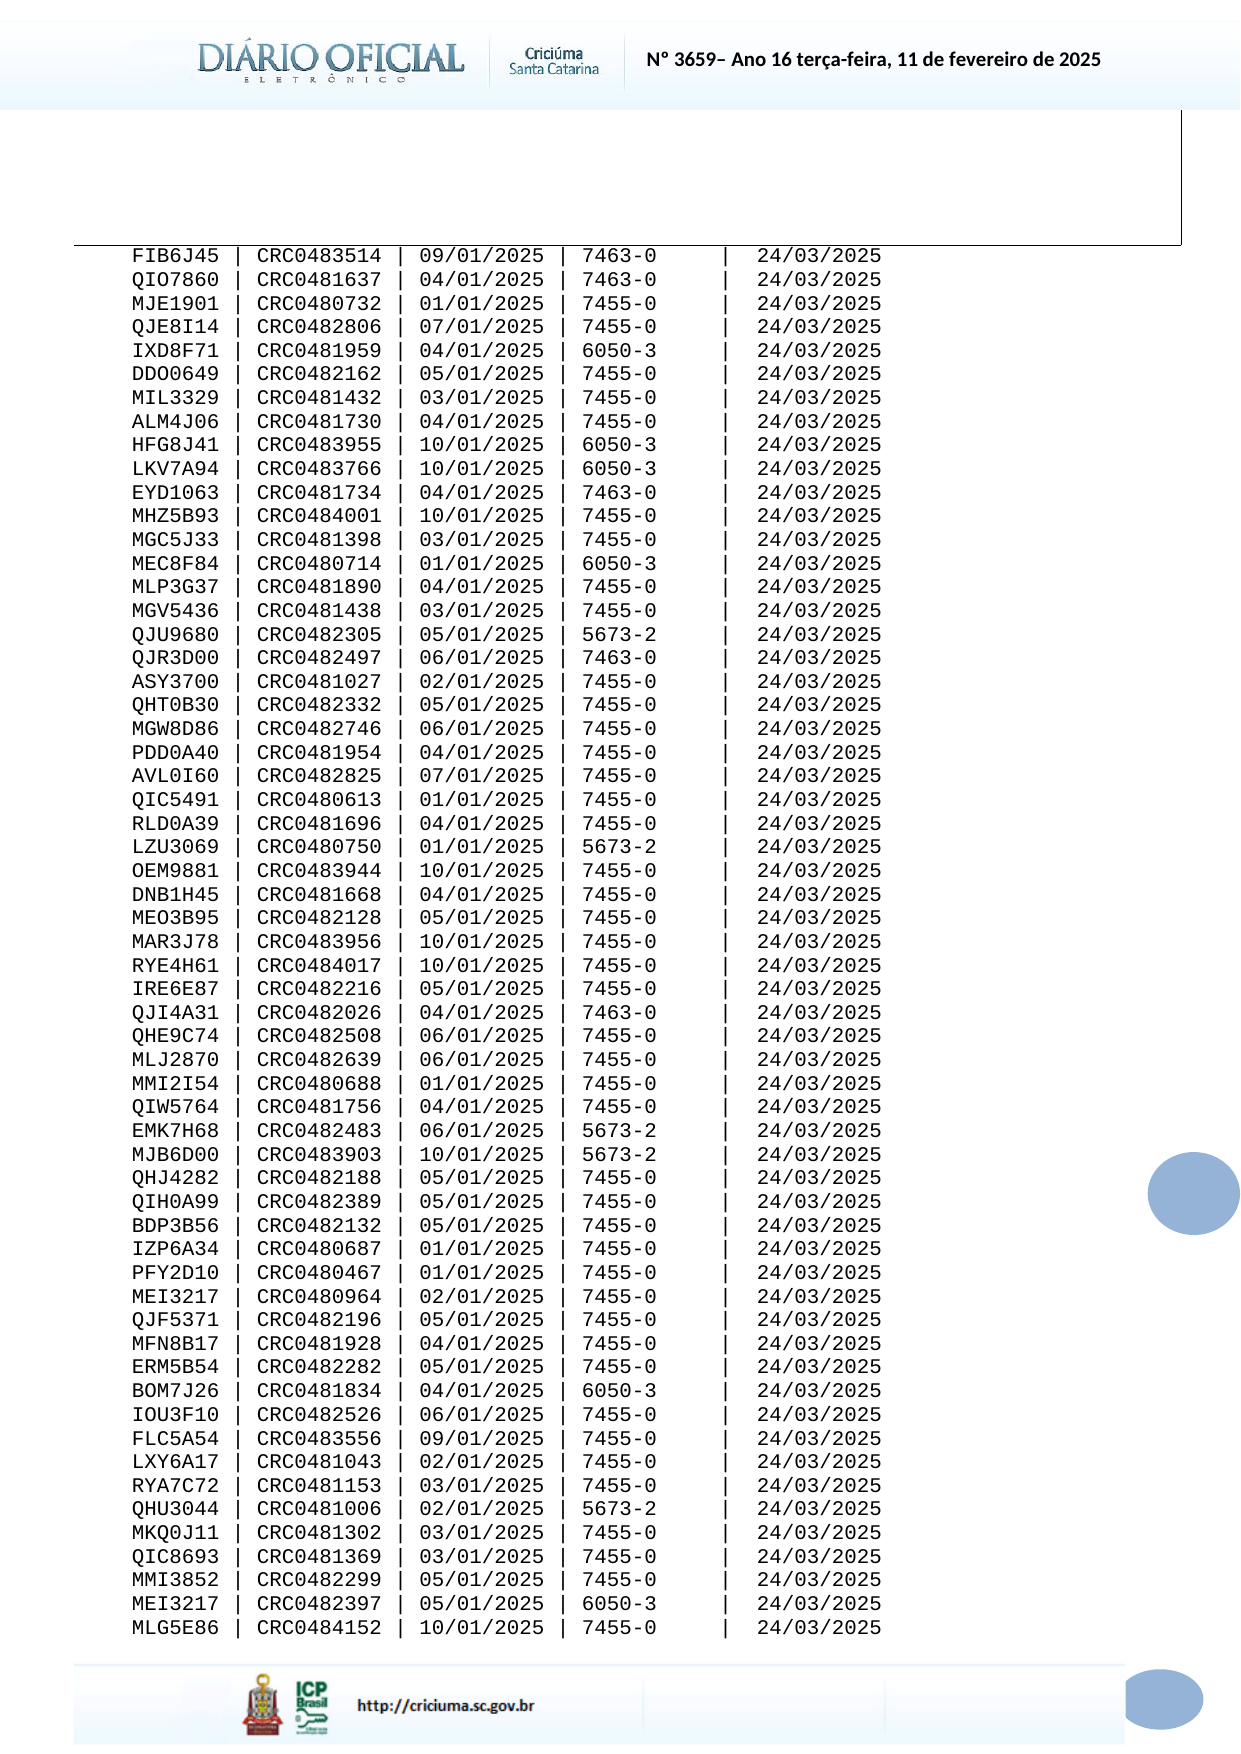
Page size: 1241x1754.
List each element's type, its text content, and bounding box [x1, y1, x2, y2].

text QIC5491 | CRC0480613 | 01/01/2025 | 7455-0 | 24/03/2025 [44, 789, 1181, 813]
text LXY6A17 | CRC0481043 | 02/01/2025 | 7455-0 | 24/03/2025 [44, 1451, 1181, 1475]
text MLP3G37 | CRC0481890 | 04/01/2025 | 7455-0 | 24/03/2025 [44, 576, 1181, 600]
text RYA7C72 | CRC0481153 | 03/01/2025 | 7455-0 | 24/03/2025 [44, 1475, 1181, 1498]
text IOU3F10 | CRC0482526 | 06/01/2025 | 7455-0 | 24/03/2025 [44, 1404, 1181, 1427]
text LKV7A94 | CRC0483766 | 10/01/2025 | 6050-3 | 24/03/2025 [44, 458, 1181, 482]
text MEI3217 | CRC0480964 | 02/01/2025 | 7455-0 | 24/03/2025 [44, 1286, 1181, 1309]
text OEM9881 | CRC0483944 | 10/01/2025 | 7455-0 | 24/03/2025 [44, 860, 1181, 884]
text MGW8D86 | CRC0482746 | 06/01/2025 | 7455-0 | 24/03/2025 [44, 718, 1181, 742]
text RYE4H61 | CRC0484017 | 10/01/2025 | 7455-0 | 24/03/2025 [44, 954, 1181, 978]
text MGV5436 | CRC0481438 | 03/01/2025 | 7455-0 | 24/03/2025 [44, 600, 1181, 623]
text QJR3D00 | CRC0482497 | 06/01/2025 | 7463-0 | 24/03/2025 [44, 647, 1181, 671]
text QJU9680 | CRC0482305 | 05/01/2025 | 5673-2 | 24/03/2025 [44, 623, 1181, 647]
text IZP6A34 | CRC0480687 | 01/01/2025 | 7455-0 | 24/03/2025 [44, 1238, 1181, 1262]
text ALM4J06 | CRC0481730 | 04/01/2025 | 7455-0 | 24/03/2025 [44, 411, 1181, 434]
text MAR3J78 | CRC0483956 | 10/01/2025 | 7455-0 | 24/03/2025 [44, 931, 1181, 954]
text MHZ5B93 | CRC0484001 | 10/01/2025 | 7455-0 | 24/03/2025 [44, 505, 1181, 529]
text MJE1901 | CRC0480732 | 01/01/2025 | 7455-0 | 24/03/2025 [44, 292, 1181, 316]
text EMK7H68 | CRC0482483 | 06/01/2025 | 5673-2 | 24/03/2025 [44, 1120, 1181, 1144]
text MEC8F84 | CRC0480714 | 01/01/2025 | 6050-3 | 24/03/2025 [44, 553, 1181, 576]
text MGC5J33 | CRC0481398 | 03/01/2025 | 7455-0 | 24/03/2025 [44, 529, 1181, 553]
text MEO3B95 | CRC0482128 | 05/01/2025 | 7455-0 | 24/03/2025 [44, 907, 1181, 931]
text QIW5764 | CRC0481756 | 04/01/2025 | 7455-0 | 24/03/2025 [44, 1096, 1181, 1120]
text PDD0A40 | CRC0481954 | 04/01/2025 | 7455-0 | 24/03/2025 [44, 742, 1181, 765]
text MMI2I54 | CRC0480688 | 01/01/2025 | 7455-0 | 24/03/2025 [44, 1073, 1181, 1096]
text MJB6D00 | CRC0483903 | 10/01/2025 | 5673-2 | 24/03/2025 [44, 1144, 1181, 1167]
text FLC5A54 | CRC0483556 | 09/01/2025 | 7455-0 | 24/03/2025 [44, 1427, 1181, 1451]
text QJI4A31 | CRC0482026 | 04/01/2025 | 7463-0 | 24/03/2025 [44, 1002, 1181, 1026]
text QJF5371 | CRC0482196 | 05/01/2025 | 7455-0 | 24/03/2025 [44, 1309, 1181, 1333]
text ERM5B54 | CRC0482282 | 05/01/2025 | 7455-0 | 24/03/2025 [44, 1357, 1181, 1380]
text RLD0A39 | CRC0481696 | 04/01/2025 | 7455-0 | 24/03/2025 [44, 813, 1181, 836]
text MMI3852 | CRC0482299 | 05/01/2025 | 7455-0 | 24/03/2025 [44, 1569, 1181, 1593]
text HFG8J41 | CRC0483955 | 10/01/2025 | 6050-3 | 24/03/2025 [44, 434, 1181, 458]
text MIL3329 | CRC0481432 | 03/01/2025 | 7455-0 | 24/03/2025 [44, 387, 1181, 411]
text BDP3B56 | CRC0482132 | 05/01/2025 | 7455-0 | 24/03/2025 [44, 1215, 1181, 1238]
text MLG5E86 | CRC0484152 | 10/01/2025 | 7455-0 | 24/03/2025 [44, 1617, 1181, 1640]
text QIO7860 | CRC0481637 | 04/01/2025 | 7463-0 | 24/03/2025 [44, 269, 1181, 292]
text BOM7J26 | CRC0481834 | 04/01/2025 | 6050-3 | 24/03/2025 [44, 1380, 1181, 1404]
text MLJ2870 | CRC0482639 | 06/01/2025 | 7455-0 | 24/03/2025 [44, 1049, 1181, 1073]
text LZU3069 | CRC0480750 | 01/01/2025 | 5673-2 | 24/03/2025 [44, 836, 1181, 860]
text IRE6E87 | CRC0482216 | 05/01/2025 | 7455-0 | 24/03/2025 [44, 978, 1181, 1002]
text IXD8F71 | CRC0481959 | 04/01/2025 | 6050-3 | 24/03/2025 [44, 340, 1181, 363]
text QJE8I14 | CRC0482806 | 07/01/2025 | 7455-0 | 24/03/2025 [44, 316, 1181, 340]
text QIC8693 | CRC0481369 | 03/01/2025 | 7455-0 | 24/03/2025 [44, 1546, 1181, 1569]
text AVL0I60 | CRC0482825 | 07/01/2025 | 7455-0 | 24/03/2025 [44, 765, 1181, 789]
text QIH0A99 | CRC0482389 | 05/01/2025 | 7455-0 | 24/03/2025 [44, 1191, 1153, 1215]
text QHJ4282 | CRC0482188 | 05/01/2025 | 7455-0 | 24/03/2025 [44, 1167, 1157, 1191]
text PFY2D10 | CRC0480467 | 01/01/2025 | 7455-0 | 24/03/2025 [44, 1262, 1181, 1286]
text DNB1H45 | CRC0481668 | 04/01/2025 | 7455-0 | 24/03/2025 [44, 884, 1181, 907]
text MEI3217 | CRC0482397 | 05/01/2025 | 6050-3 | 24/03/2025 [44, 1593, 1181, 1617]
text ASY3700 | CRC0481027 | 02/01/2025 | 7455-0 | 24/03/2025 [44, 671, 1181, 694]
text QHU3044 | CRC0481006 | 02/01/2025 | 5673-2 | 24/03/2025 [44, 1498, 1181, 1522]
text MFN8B17 | CRC0481928 | 04/01/2025 | 7455-0 | 24/03/2025 [44, 1333, 1181, 1357]
text QHT0B30 | CRC0482332 | 05/01/2025 | 7455-0 | 24/03/2025 [44, 694, 1181, 718]
text DDO0649 | CRC0482162 | 05/01/2025 | 7455-0 | 24/03/2025 [44, 363, 1181, 387]
text MKQ0J11 | CRC0481302 | 03/01/2025 | 7455-0 | 24/03/2025 [44, 1522, 1181, 1546]
text QHE9C74 | CRC0482508 | 06/01/2025 | 7455-0 | 24/03/2025 [44, 1026, 1181, 1049]
text EYD1063 | CRC0481734 | 04/01/2025 | 7463-0 | 24/03/2025 [44, 482, 1181, 505]
text FIB6J45 | CRC0483514 | 09/01/2025 | 7463-0 | 24/03/2025 [44, 245, 1181, 269]
